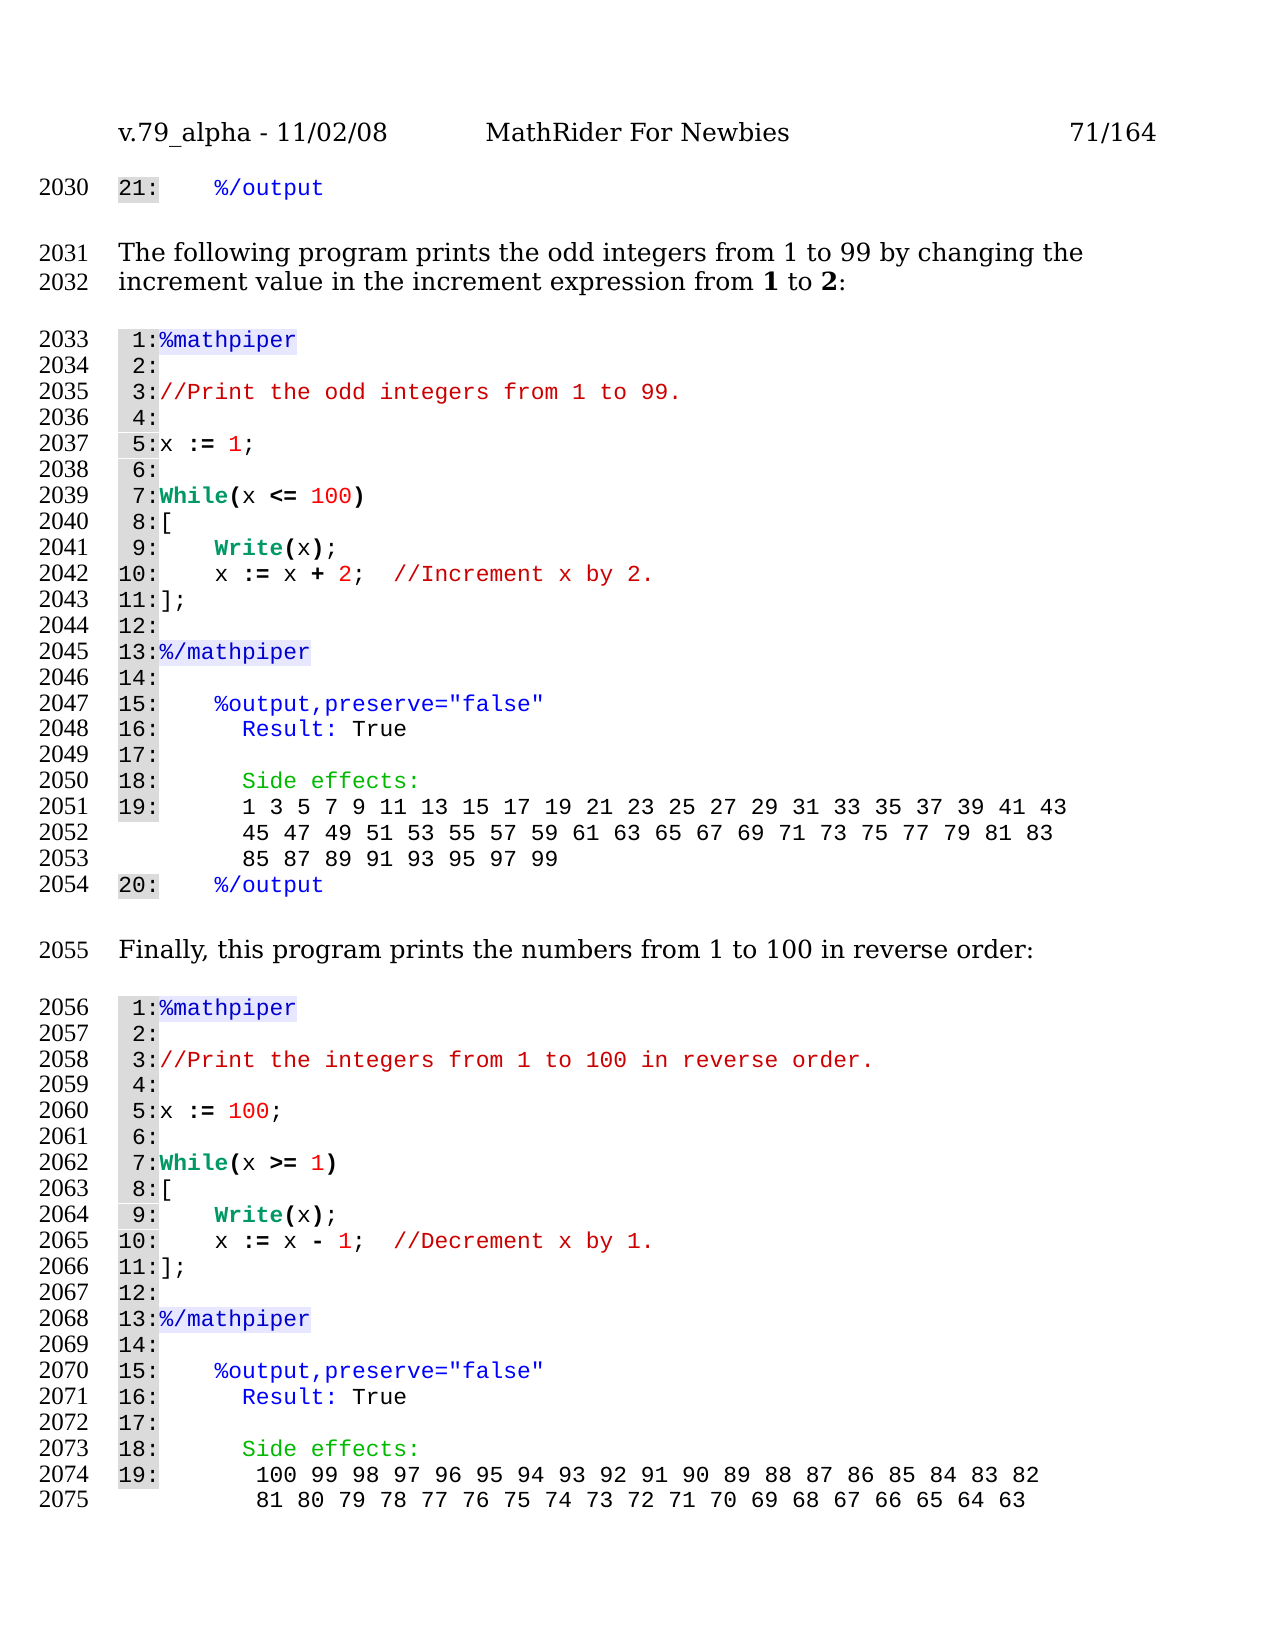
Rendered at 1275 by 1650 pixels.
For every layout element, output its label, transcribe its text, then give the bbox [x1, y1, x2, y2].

text 10: x := x + 2; //Increment x by 2. [118, 562, 1157, 588]
text 19: 1 3 5 7 9 11 13 15 17 19 21 23 25 27 29 31 33 35 37 39 41 43 [118, 796, 1157, 822]
text 14: [118, 666, 1157, 692]
text 4: [118, 407, 1157, 432]
text 13:%/mathpiper [118, 640, 1157, 666]
text 8:[ [118, 510, 1157, 536]
text 15: %output,preserve="false" [118, 1359, 1157, 1385]
text 12: [118, 614, 1157, 640]
text 17: [118, 1411, 1157, 1437]
text 6: [118, 1126, 1157, 1152]
text 21: %/output [118, 177, 1157, 203]
text 12: [118, 1281, 1157, 1307]
text 2: [118, 1022, 1157, 1048]
text 14: [118, 1333, 1157, 1359]
text 17: [118, 744, 1157, 770]
text 5:x := 1; [118, 432, 1157, 458]
text 9: Write(x); [118, 1203, 1157, 1229]
text 7:While(x <= 100) [118, 484, 1157, 510]
text 5:x := 100; [118, 1100, 1157, 1126]
text 4: [118, 1074, 1157, 1100]
text 18: Side effects: [118, 1437, 1157, 1463]
text 45 47 49 51 53 55 57 59 61 63 65 67 69 71 73 75 77 79 81 83 [118, 822, 1157, 847]
text 1:%mathpiper [118, 996, 1157, 1022]
text 16: Result: True [118, 1385, 1157, 1411]
text 15: %output,preserve="false" [118, 692, 1157, 718]
text 2: [118, 355, 1157, 381]
text 3://Print the integers from 1 to 100 in reverse order. [118, 1048, 1157, 1074]
text 1:%mathpiper [118, 329, 1157, 355]
text 7:While(x >= 1) [118, 1152, 1157, 1178]
text 11:]; [118, 1255, 1157, 1281]
text 16: Result: True [118, 718, 1157, 744]
text 20: %/output [118, 873, 1157, 899]
text 18: Side effects: [118, 770, 1157, 796]
text 9: Write(x); [118, 536, 1157, 562]
text 10: x := x - 1; //Decrement x by 1. [118, 1229, 1157, 1255]
text 85 87 89 91 93 95 97 99 [118, 847, 1157, 873]
text 19: 100 99 98 97 96 95 94 93 92 91 90 89 88 87 86 85 84 83 82 [118, 1463, 1157, 1489]
text 13:%/mathpiper [118, 1307, 1157, 1333]
text 81 80 79 78 77 76 75 74 73 72 71 70 69 68 67 66 65 64 63 [118, 1489, 1157, 1515]
text The following program prints the odd integers from 1 to 99 by changing the increment value in the increment expression from 1 to 2: [118, 238, 1157, 297]
text 3://Print the odd integers from 1 to 99. [118, 381, 1157, 407]
text 11:]; [118, 588, 1157, 614]
text Finally, this program prints the numbers from 1 to 100 in reverse order: [118, 935, 1157, 964]
text 6: [118, 458, 1157, 484]
text 8:[ [118, 1178, 1157, 1203]
